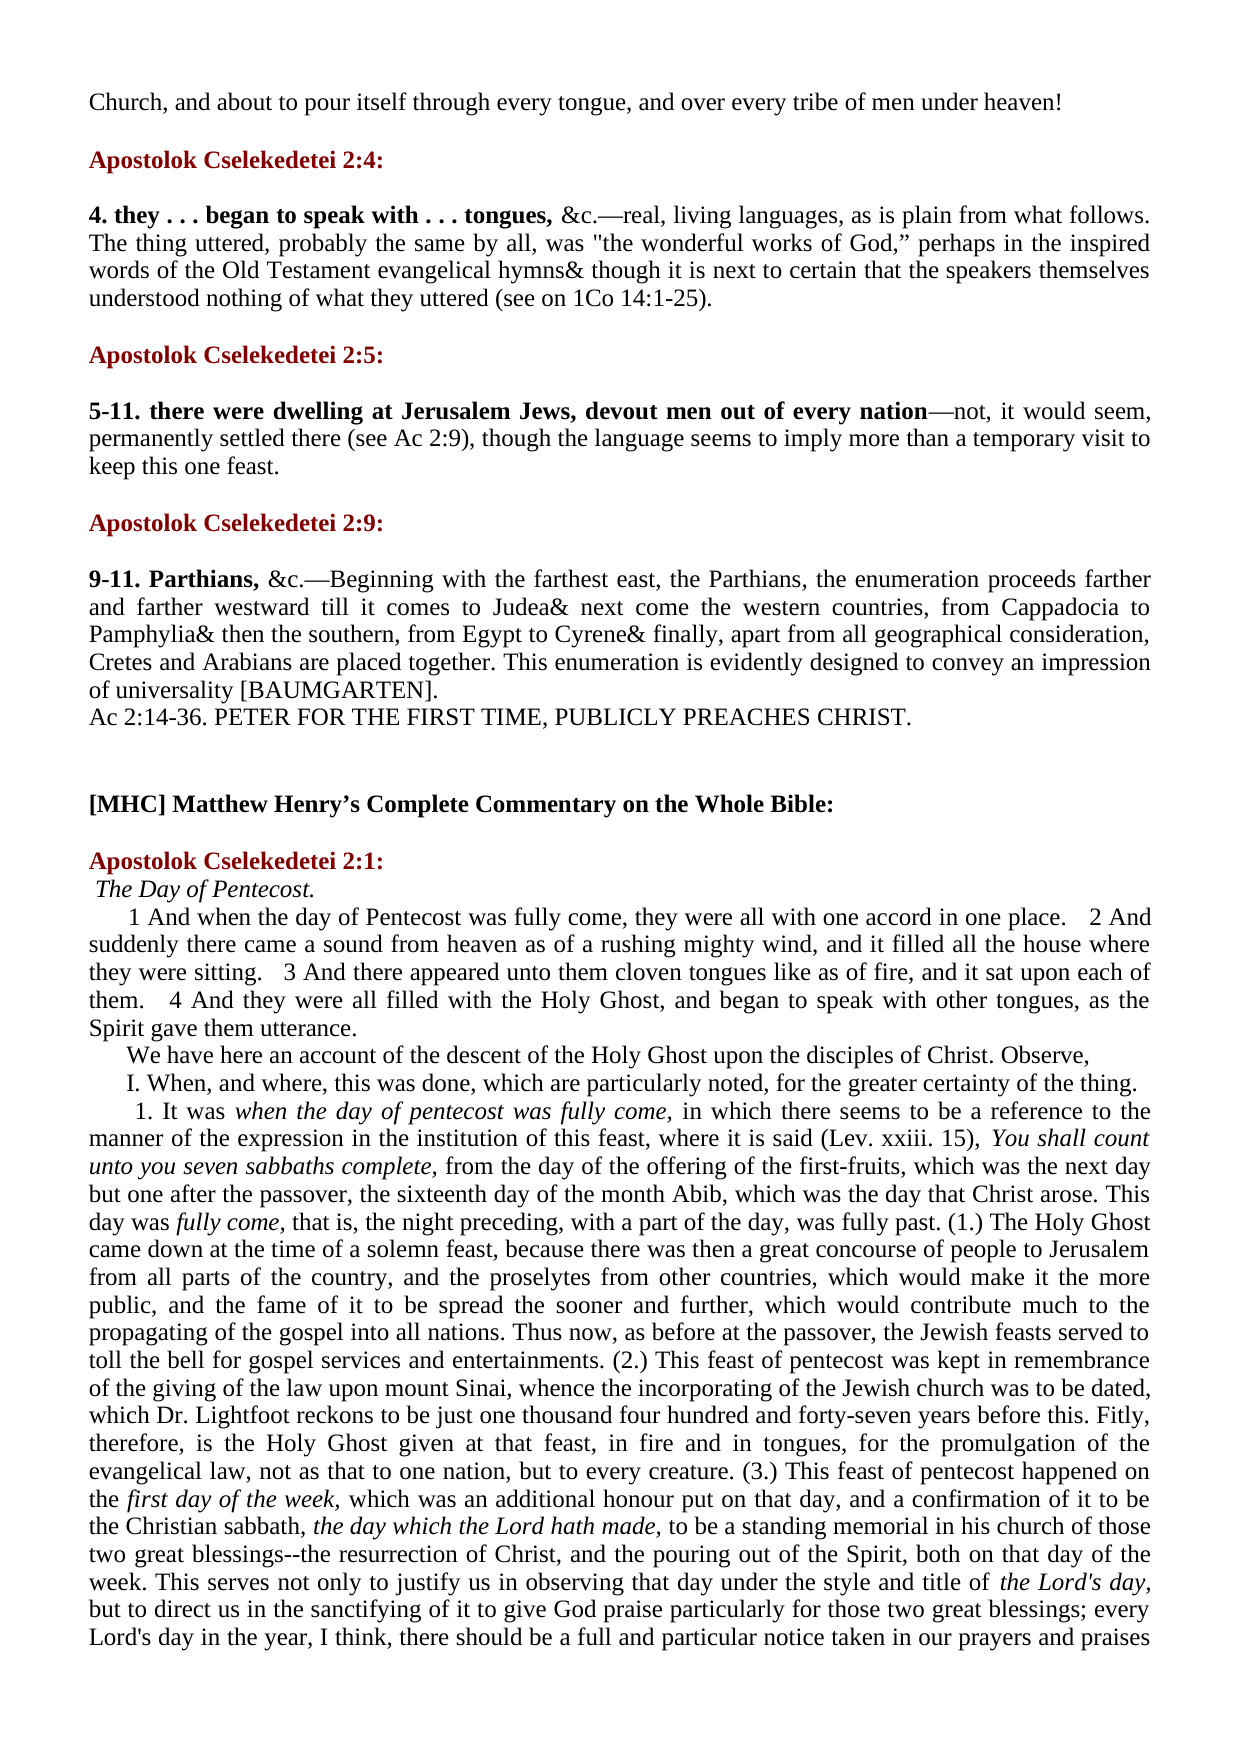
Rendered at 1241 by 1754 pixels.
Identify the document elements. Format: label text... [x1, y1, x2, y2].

text Apostolok Cselekedetei 2:9: [88, 509, 1152, 537]
text [MHC] Matthew Henry’s Complete Commentary on the Whole Bible: [88, 790, 1152, 818]
text 5-11. there were dwelling at Jerusalem Jews, devout men out of every nation—not, it would seem, permanently settled there (see Ac 2:9), though the language seems to imply more than a temporary visit to keep this one feast. [88, 397, 1152, 480]
text We have here an account of the descent of the Holy Ghost upon the disciples of Christ. Observe, [88, 1041, 1152, 1069]
text 1 And when the day of Pentecost was fully come, they were all with one accord in one place. 2 And suddenly there came a sound from heaven as of a rushing mighty wind, and it filled all the house where they were sitting. 3 And there appeared unto them cloven tongues like as of fire, and it sat upon each of them. 4 And they were all filled with the Holy Ghost, and began to speak with other tongues, as the Spirit gave them utterance. [88, 903, 1152, 1041]
text I. When, and where, this was done, which are particularly noted, for the greater certainty of the thing. [88, 1069, 1152, 1097]
text 4. they . . . began to speak with . . . tongues, &c.—real, living languages, as is plain from what follows. The thing uttered, probably the same by all, was "the wonderful works of God,” perhaps in the inspired words of the Old Testament evangelical hymns& though it is next to certain that the speakers themselves understood nothing of what they uttered (see on 1Co 14:1-25). [88, 201, 1152, 312]
text Apostolok Cselekedetei 2:1: [88, 847, 1152, 875]
text 1. It was when the day of pentecost was fully come, in which there seems to be a reference to the manner of the expression in the institution of this feast, where it is said (Lev. xxiii. 15), You shall count unto you seven sabbaths complete, from the day of the offering of the first-fruits, which was the next day but one after the passover, the sixteenth day of the month Abib, which was the day that Christ arose. This day was fully come, that is, the night preceding, with a part of the day, was fully past. (1.) The Holy Ghost came down at the time of a solemn feast, because there was then a great concourse of people to Jerusalem from all parts of the country, and the proselytes from other countries, which would make it the more public, and the fame of it to be spread the sooner and further, which would contribute much to the propagating of the gospel into all nations. Thus now, as before at the passover, the Jewish feasts served to toll the bell for gospel services and entertainments. (2.) This feast of pentecost was kept in remembrance of the giving of the law upon mount Sinai, whence the incorporating of the Jewish church was to be dated, which Dr. Lightfoot reckons to be just one thousand four hundred and forty-seven years before this. Fitly, therefore, is the Holy Ghost given at that feast, in fire and in tongues, for the promulgation of the evangelical law, not as that to one nation, but to every creature. (3.) This feast of pentecost happened on the first day of the week, which was an additional honour put on that day, and a confirmation of it to be the Christian sabbath, the day which the Lord hath made, to be a standing memorial in his church of those two great blessings--the resurrection of Christ, and the pouring out of the Spirit, both on that day of the week. This serves not only to justify us in observing that day under the style and title of the Lord's day, but to direct us in the sanctifying of it to give God praise particularly for those two great blessings; every Lord's day in the year, I think, there should be a full and particular notice taken in our prayers and praises [88, 1097, 1152, 1651]
text The Day of Pentecost. [88, 875, 1152, 903]
text 9-11. Parthians, &c.—Beginning with the farthest east, the Parthians, the enumeration proceeds farther and farther westward till it comes to Judea& next come the western countries, from Cappadocia to Pamphylia& then the southern, from Egypt to Cyrene& finally, apart from all geographical consideration, Cretes and Arabians are placed together. This enumeration is evidently designed to convey an impression of universality [BAUMGARTEN]. [88, 565, 1152, 703]
text Church, and about to pour itself through every tongue, and over every tribe of men under heaven! [88, 88, 1152, 116]
text Apostolok Cselekedetei 2:5: [88, 341, 1152, 369]
text Apostolok Cselekedetei 2:4: [88, 146, 1152, 173]
text Ac 2:14-36. PETER FOR THE FIRST TIME, PUBLICLY PREACHES CHRIST. [88, 703, 1152, 731]
